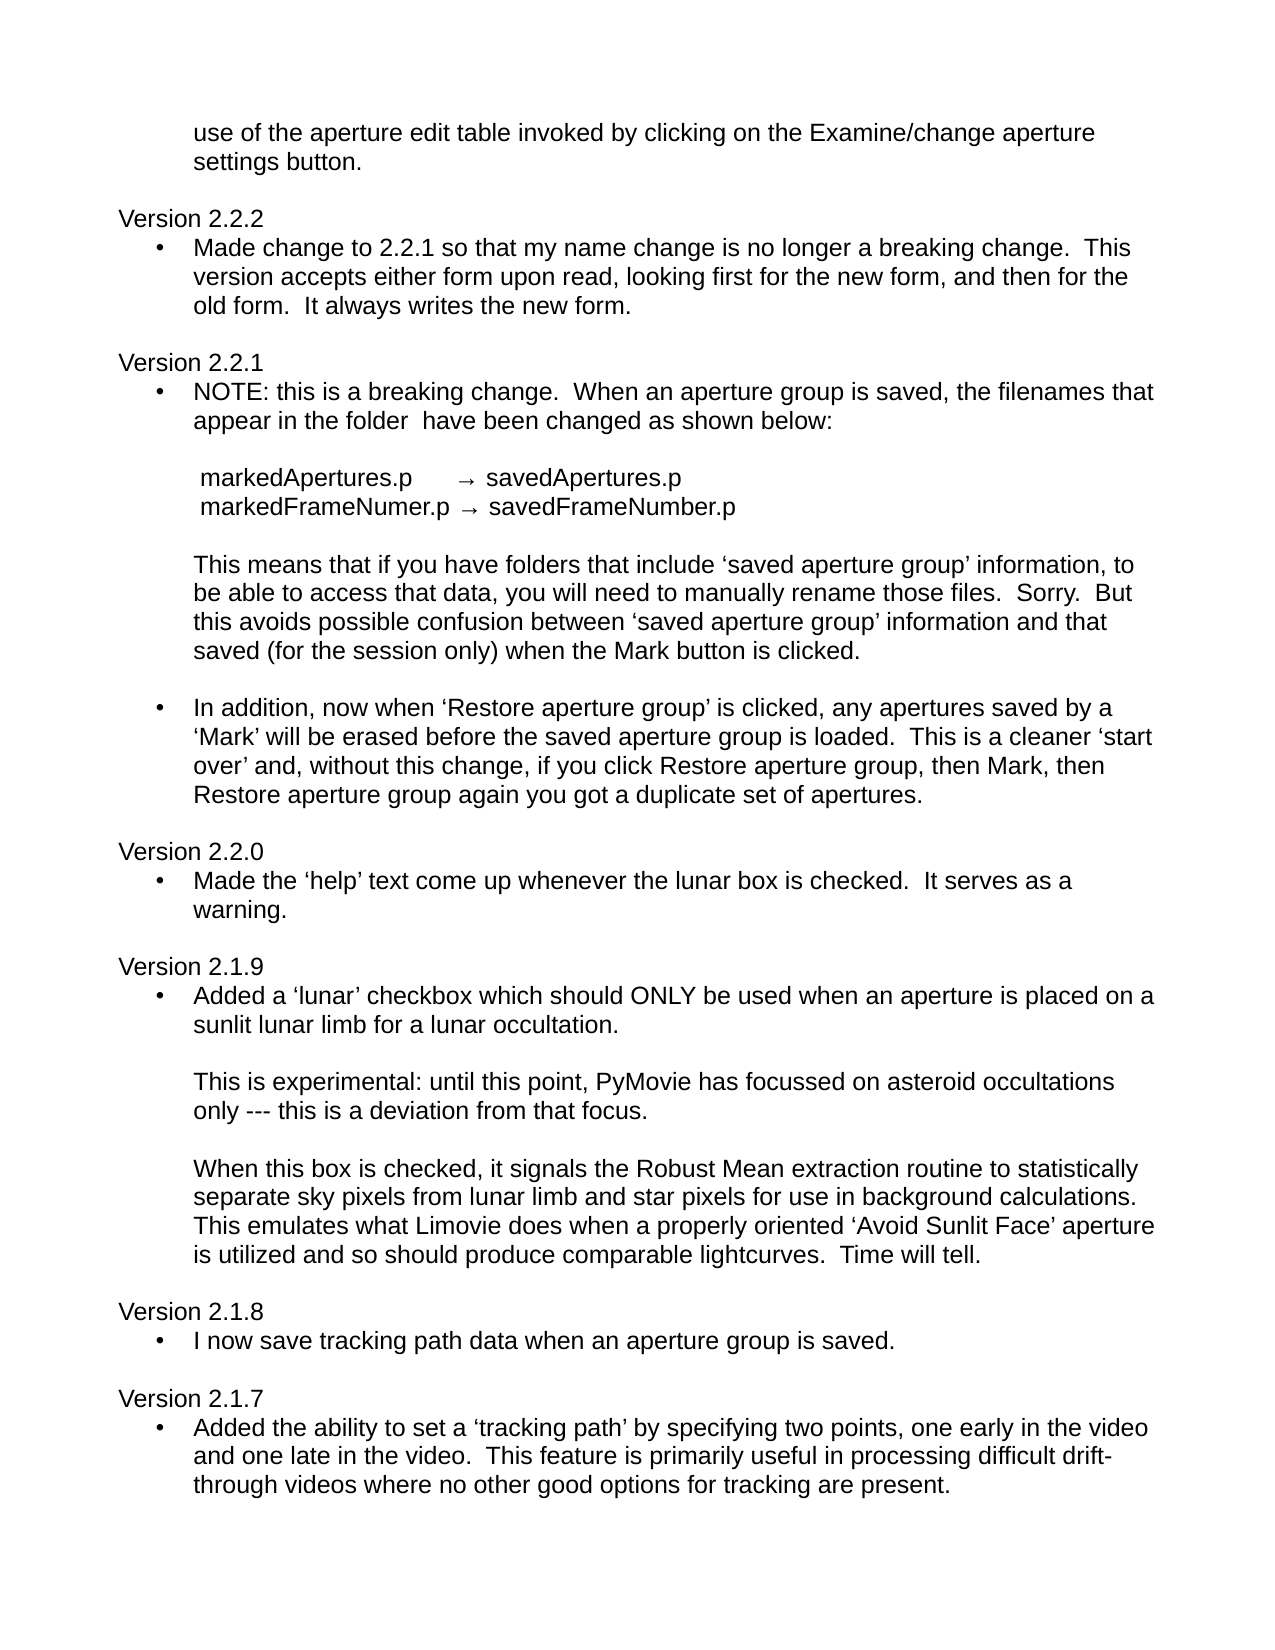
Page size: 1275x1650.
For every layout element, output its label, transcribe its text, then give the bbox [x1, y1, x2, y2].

list Made change to 2.2.1 so that my name change is no longer a breaking change. This version accepts either form upon read, looking first for the new form, and then for the old form. It always writes the new form. [156, 233, 1157, 348]
list use of the aperture edit table invoked by clicking on the Examine/change aperture settings button. [156, 118, 1157, 204]
text Version 2.1.7 [118, 1384, 1157, 1412]
list NOTE: this is a breaking change. When an aperture group is saved, the filenames that appear in the folder have been changed as shown below: [156, 377, 1157, 434]
list I now save tracking path data when an aperture group is saved. [156, 1326, 1157, 1384]
text Version 2.2.1 [118, 348, 1157, 377]
text Version 2.2.2 [118, 204, 1157, 233]
text Version 2.1.9 [118, 952, 1157, 981]
list In addition, now when ‘Restore aperture group’ is clicked, any apertures saved by a ‘Mark’ will be erased before the saved aperture group is loaded. This is a cleaner ‘start over’ and, without this change, if you click Restore aperture group, then Mark, then Restore aperture group again you got a duplicate set of apertures. [156, 693, 1157, 837]
list Made the ‘help’ text come up whenever the lunar box is checked. It serves as a warning. [156, 866, 1157, 952]
list Added a ‘lunar’ checkbox which should ONLY be used when an aperture is placed on a sunlit lunar limb for a lunar occultation. This is experimental: until this point, PyMovie has focussed on asteroid occultations only --- this is a deviation from that focus. When this box is checked, it signals the Robust Mean extraction routine to statistically separate sky pixels from lunar limb and star pixels for use in background calculations. This emulates what Limovie does when a properly oriented ‘Avoid Sunlit Face’ aperture is utilized and so should produce comparable lightcurves. Time will tell. [156, 981, 1157, 1297]
list markedApertures.p → savedApertures.p markedFrameNumer.p → savedFrameNumber.p This means that if you have folders that include ‘saved aperture group’ information, to be able to access that data, you will need to manually rename those files. Sorry. But this avoids possible confusion between ‘saved aperture group’ information and that saved (for the session only) when the Mark button is clicked. [156, 434, 1157, 693]
list Added the ability to set a ‘tracking path’ by specifying two points, one early in the video and one late in the video. This feature is primarily useful in processing difficult drift-through videos where no other good options for tracking are present. [156, 1412, 1157, 1528]
text Version 2.1.8 [118, 1297, 1157, 1326]
text Version 2.2.0 [118, 837, 1157, 866]
